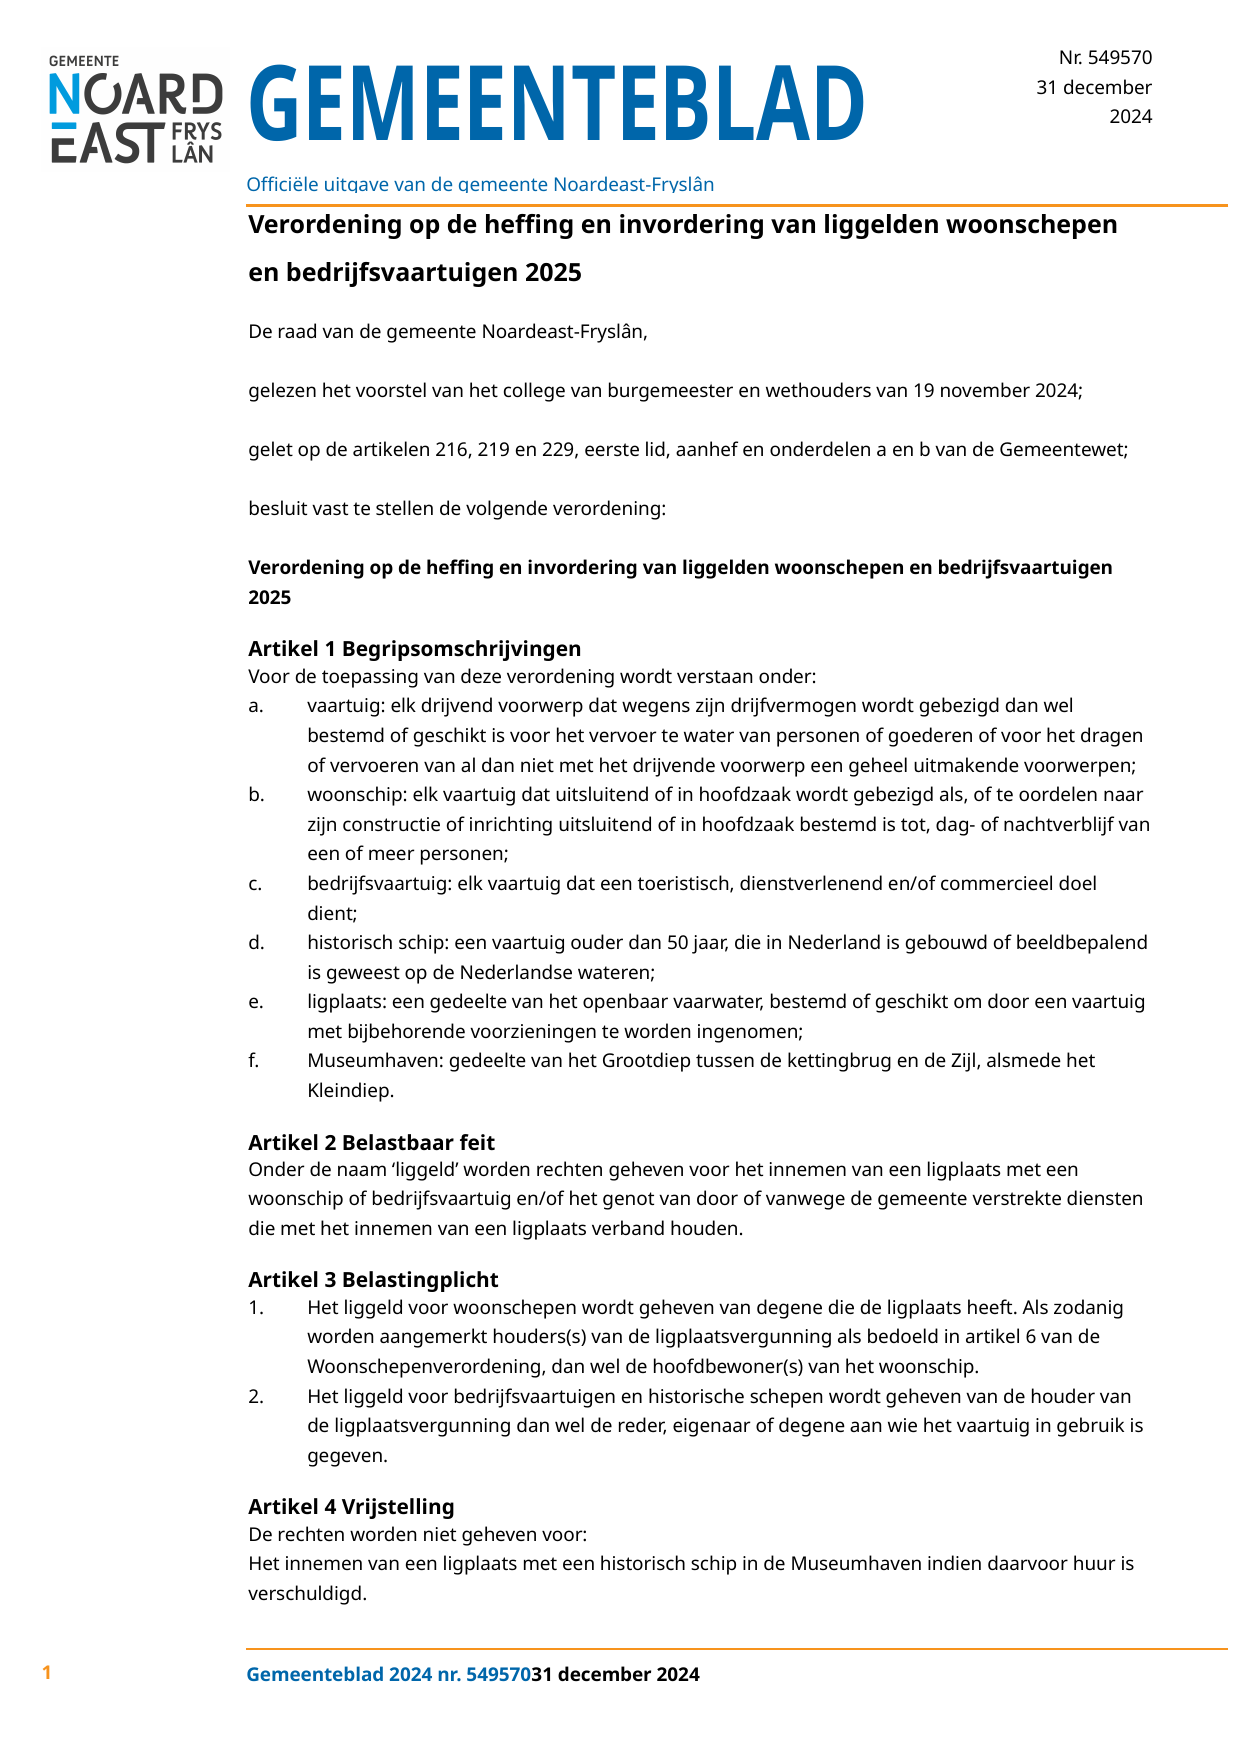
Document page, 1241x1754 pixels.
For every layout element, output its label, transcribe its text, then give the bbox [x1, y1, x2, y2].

text Artikel 4 Vrijstelling [248, 1492, 1152, 1521]
text gelezen het voorstel van het college van burgemeester en wethouders van 19 november 2024; [248, 377, 1152, 403]
list ligplaats: een gedeelte van het openbaar vaarwater, bestemd of geschikt om door een vaartuig met bijbehorende voorzieningen te worden ingenomen; [248, 988, 1152, 1044]
list historisch schip: een vaartuig ouder dan 50 jaar, die in Nederland is gebouwd of beeldbepalend is geweest op de Nederlandse wateren; [248, 929, 1152, 984]
text Voor de toepassing van deze verordening wordt verstaan onder: [248, 663, 1152, 689]
text Het innemen van een ligplaats met een historisch schip in de Museumhaven indien daarvoor huur is verschuldigd. [248, 1550, 1152, 1606]
list Het liggeld voor woonschepen wordt geheven van degene die de ligplaats heeft. Als zodanig worden aangemerkt houders(s) van de ligplaatsvergunning als bedoeld in artikel 6 van de Woonschepenverordening, dan wel de hoofdbewoner(s) van het woonschip. [248, 1294, 1152, 1379]
text Artikel 2 Belastbaar feit [248, 1128, 1152, 1156]
text gelet op de artikelen 216, 219 en 229, eerste lid, aanhef en onderdelen a en b van de Gemeentewet; [248, 436, 1152, 462]
text Verordening op de heffing en invordering van liggelden woonschepen en bedrijfsvaartuigen 2025 [248, 554, 1152, 610]
list Het liggeld voor bedrijfsvaartuigen en historische schepen wordt geheven van de houder van de ligplaatsvergunning dan wel de reder, eigenaar of degene aan wie het vaartuig in gebruik is gegeven. [248, 1383, 1152, 1468]
list Museumhaven: gedeelte van het Grootdiep tussen de kettingbrug en de Zijl, alsmede het Kleindiep. [248, 1048, 1152, 1103]
text Onder de naam ‘liggeld’ worden rechten geheven voor het innemen van een ligplaats met een woonschip of bedrijfsvaartuig en/of het genot van door of vanwege de gemeente verstrekte diensten die met het innemen van een ligplaats verband houden. [248, 1156, 1152, 1241]
list bedrijfsvaartuig: elk vaartuig dat een toeristisch, dienstverlenend en/of commercieel doel dient; [248, 870, 1152, 925]
text De raad van de gemeente Noardeast-Fryslân, [248, 318, 1152, 344]
list vaartuig: elk drijvend voorwerp dat wegens zijn drijfvermogen wordt gebezigd dan wel bestemd of geschikt is voor het vervoer te water van personen of goederen of voor het dragen of vervoeren van al dan niet met het drijvende voorwerp een geheel uitmakende voorwerpen; [248, 693, 1152, 777]
text Artikel 3 Belastingplicht [248, 1266, 1152, 1294]
text Verordening op de heffing en invordering van liggelden woonschepen en bedrijfsvaartuigen 2025 [248, 207, 1152, 288]
list woonschip: elk vaartuig dat uitsluitend of in hoofdzaak wordt gebezigd als, of te oordelen naar zijn constructie of inrichting uitsluitend of in hoofdzaak bestemd is tot, dag- of nachtverblijf van een of meer personen; [248, 781, 1152, 866]
text De rechten worden niet geheven voor: [248, 1521, 1152, 1547]
text Artikel 1 Begripsomschrijvingen [248, 634, 1152, 663]
text besluit vast te stellen de volgende verordening: [248, 495, 1152, 521]
picture [41, 47, 231, 172]
